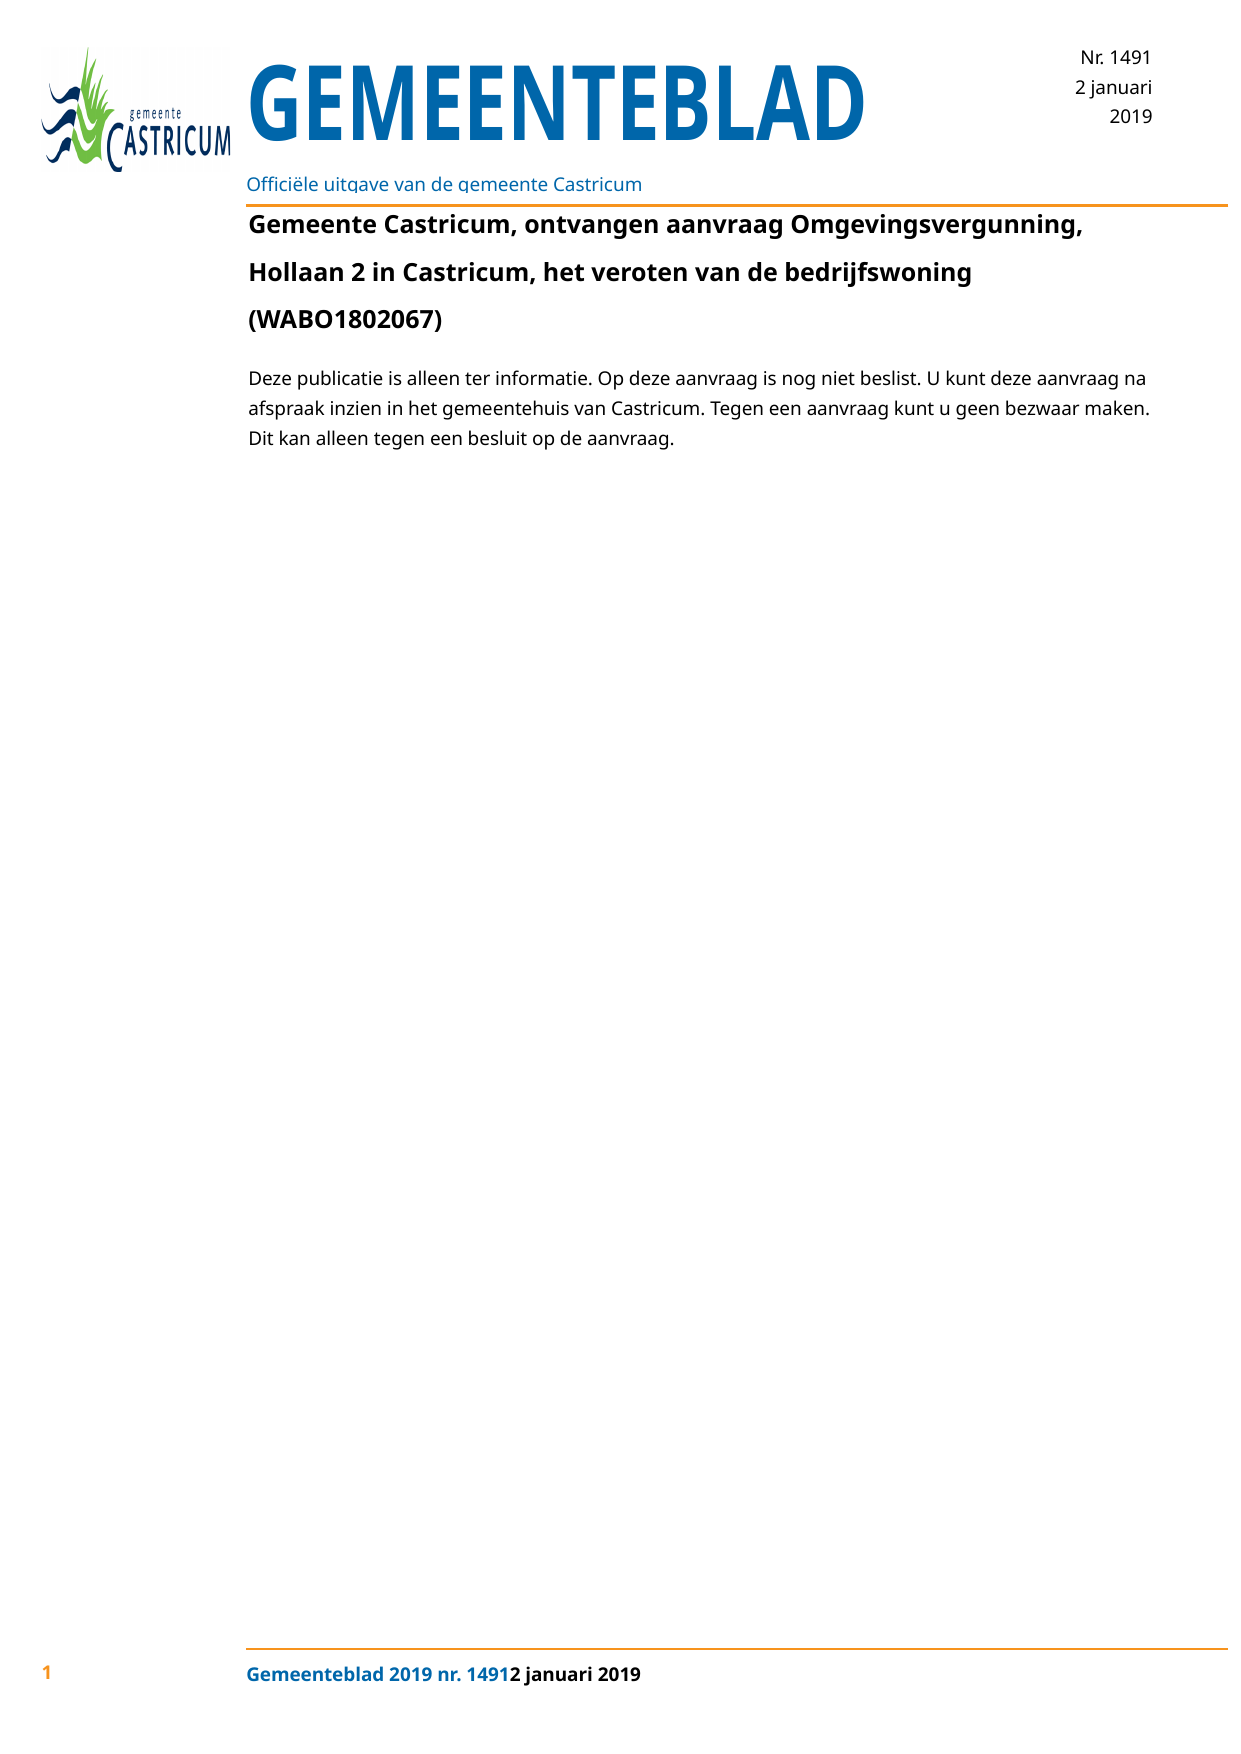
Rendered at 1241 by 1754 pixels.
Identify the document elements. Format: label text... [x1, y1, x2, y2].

text Gemeente Castricum, ontvangen aanvraag Omgevingsvergunning, Hollaan 2 in Castricum, het veroten van de bedrijfswoning (WABO1802067) [248, 207, 1152, 336]
picture [41, 47, 231, 172]
text Deze publicatie is alleen ter informatie. Op deze aanvraag is nog niet beslist. U kunt deze aanvraag na afspraak inzien in het gemeentehuis van Castricum. Tegen een aanvraag kunt u geen bezwaar maken. Dit kan alleen tegen een besluit op de aanvraag. [248, 366, 1152, 450]
